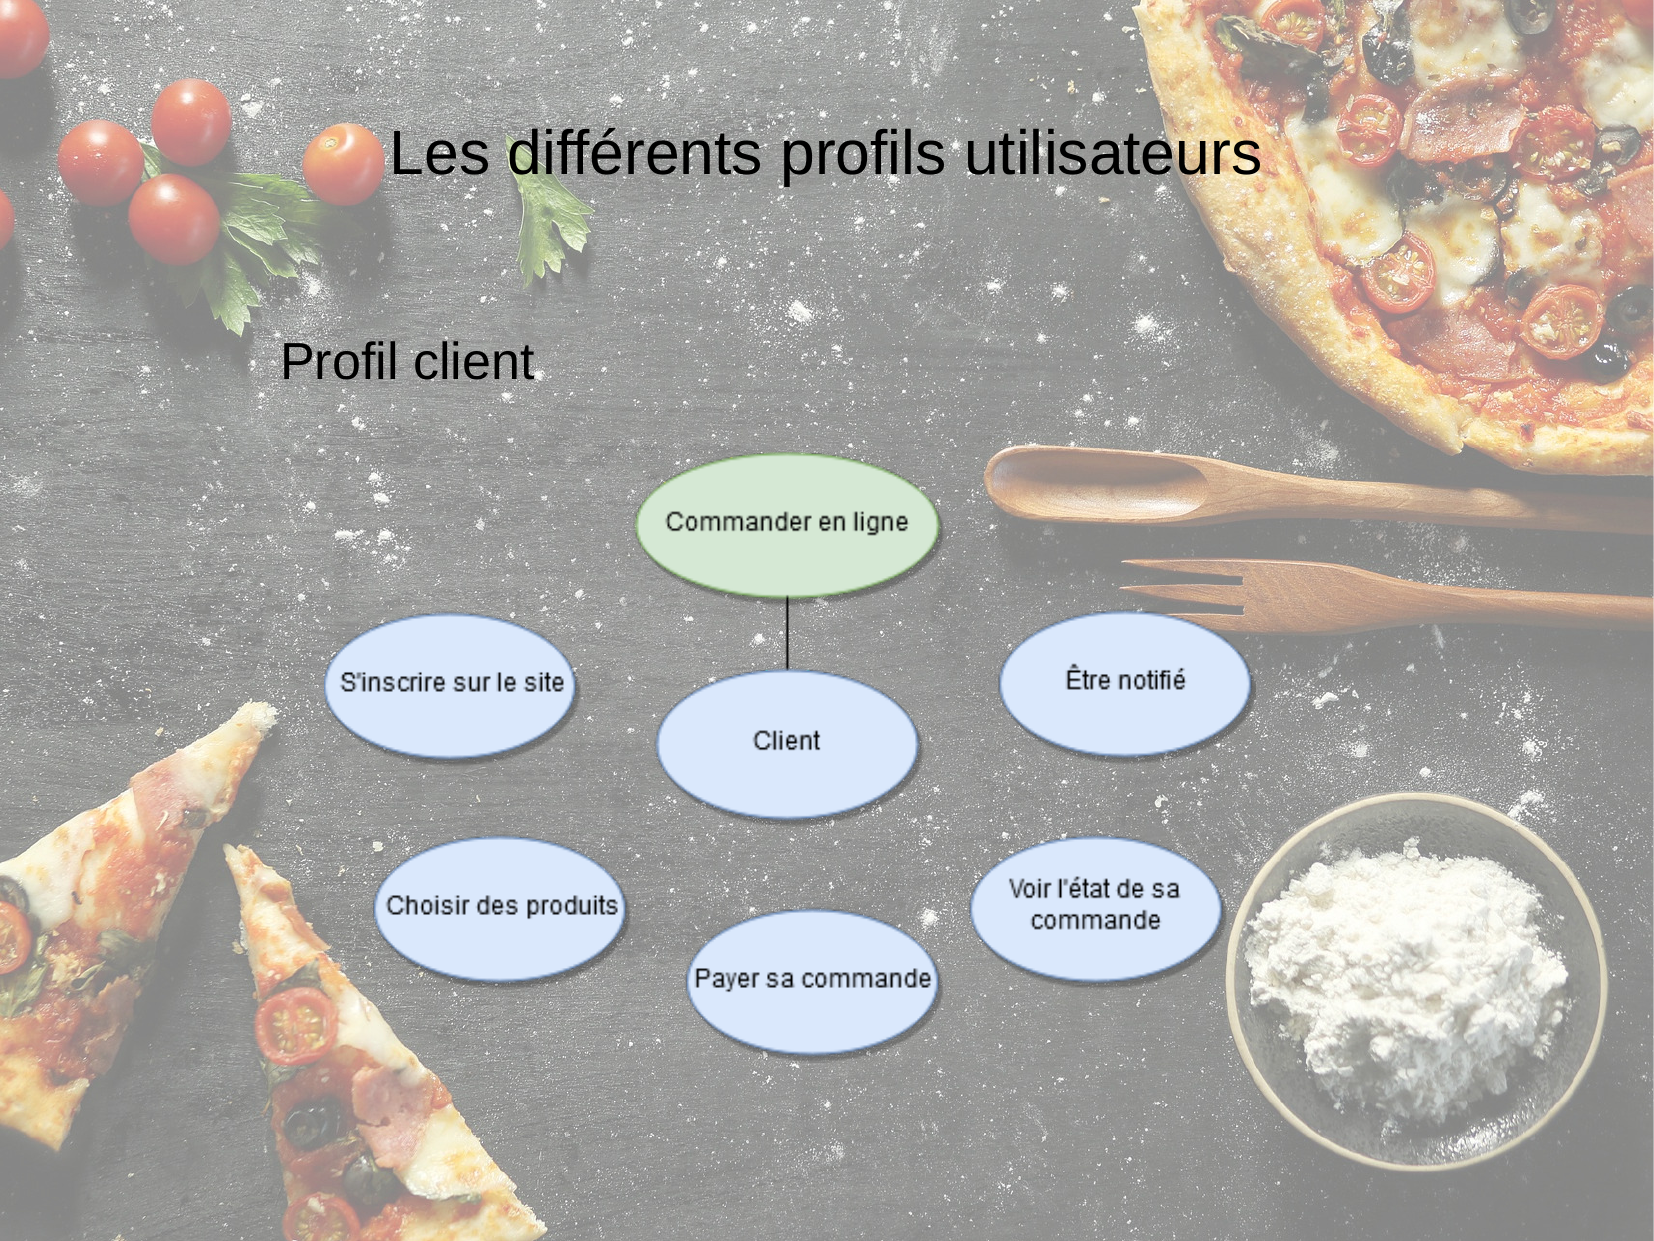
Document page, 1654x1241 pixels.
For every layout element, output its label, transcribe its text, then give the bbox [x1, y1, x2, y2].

list [82, 290, 1571, 1010]
text_box Profil client [265, 324, 857, 398]
picture [0, 0, 1654, 1241]
title Les différents profils utilisateurs [82, 49, 1571, 257]
